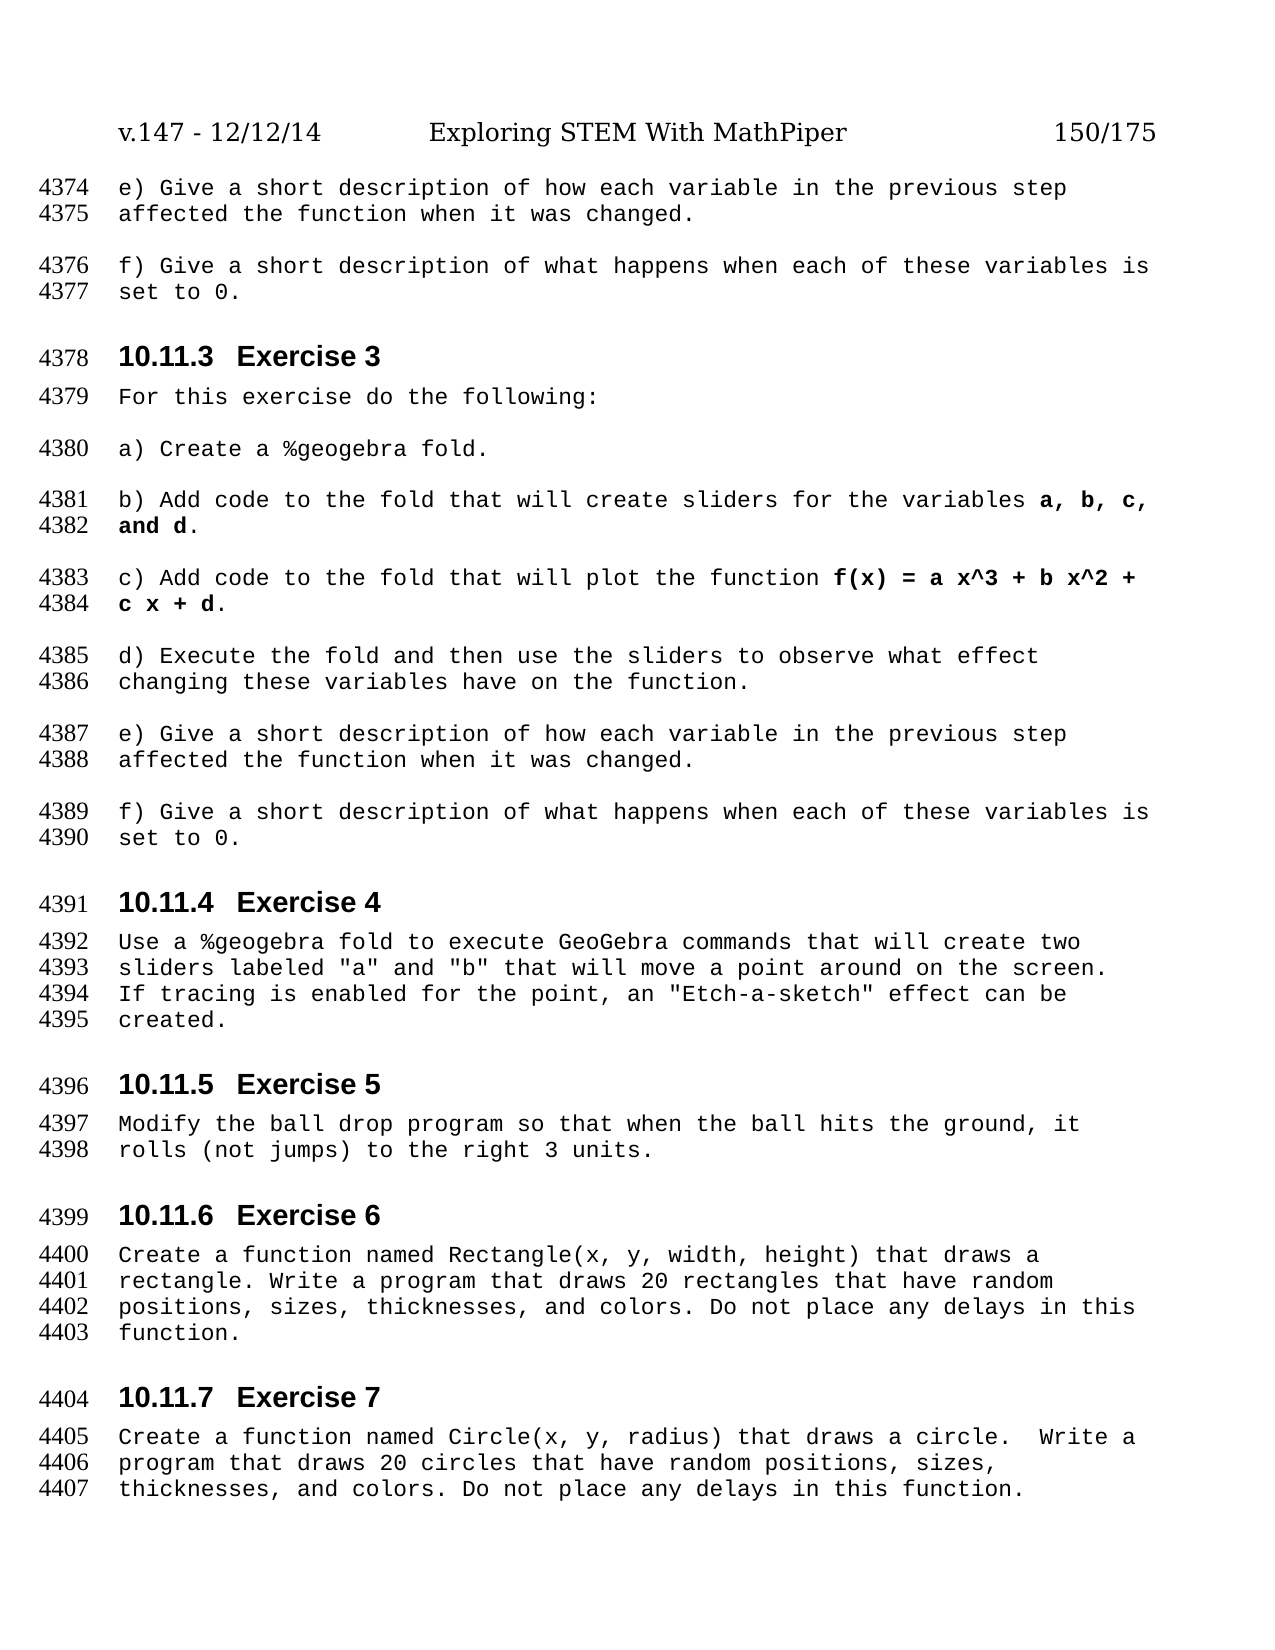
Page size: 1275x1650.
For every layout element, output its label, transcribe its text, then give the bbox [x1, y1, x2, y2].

text Create a function named Circle(x, y, radius) that draws a circle. Write a program that draws 20 circles that have random positions, sizes, thicknesses, and colors. Do not place any delays in this function. [118, 1425, 1157, 1503]
text c) Add code to the fold that will plot the function f(x) = a x^3 + b x^2 + c x + d. [118, 567, 1157, 618]
text e) Give a short description of how each variable in the previous step affected the function when it was changed. [118, 177, 1157, 229]
text Modify the ball drop program so that when the ball hits the ground, it rolls (not jumps) to the right 3 units. [118, 1113, 1157, 1164]
text e) Give a short description of how each variable in the previous step affected the function when it was changed. [118, 722, 1157, 774]
text f) Give a short description of what happens when each of these variables is set to 0. [118, 254, 1157, 306]
subtitle Exercise 6 [118, 1198, 1157, 1231]
text Create a function named Rectangle(x, y, width, height) that draws a rectangle. Write a program that draws 20 rectangles that have random positions, sizes, thicknesses, and colors. Do not place any delays in this function. [118, 1243, 1157, 1347]
text For this exercise do the following: [118, 385, 1157, 411]
text Use a %geogebra fold to execute GeoGebra commands that will create two sliders labeled "a" and "b" that will move a point around on the screen. If tracing is enabled for the point, an "Etch-a-sketch" effect can be created. [118, 930, 1157, 1034]
text a) Create a %geogebra fold. [118, 437, 1157, 463]
subtitle Exercise 3 [118, 339, 1157, 373]
text b) Add code to the fold that will create sliders for the variables a, b, c, and d. [118, 489, 1157, 541]
subtitle Exercise 4 [118, 885, 1157, 918]
subtitle Exercise 5 [118, 1067, 1157, 1101]
subtitle Exercise 7 [118, 1380, 1157, 1413]
text f) Give a short description of what happens when each of these variables is set to 0. [118, 800, 1157, 852]
text d) Execute the fold and then use the sliders to observe what effect changing these variables have on the function. [118, 644, 1157, 696]
